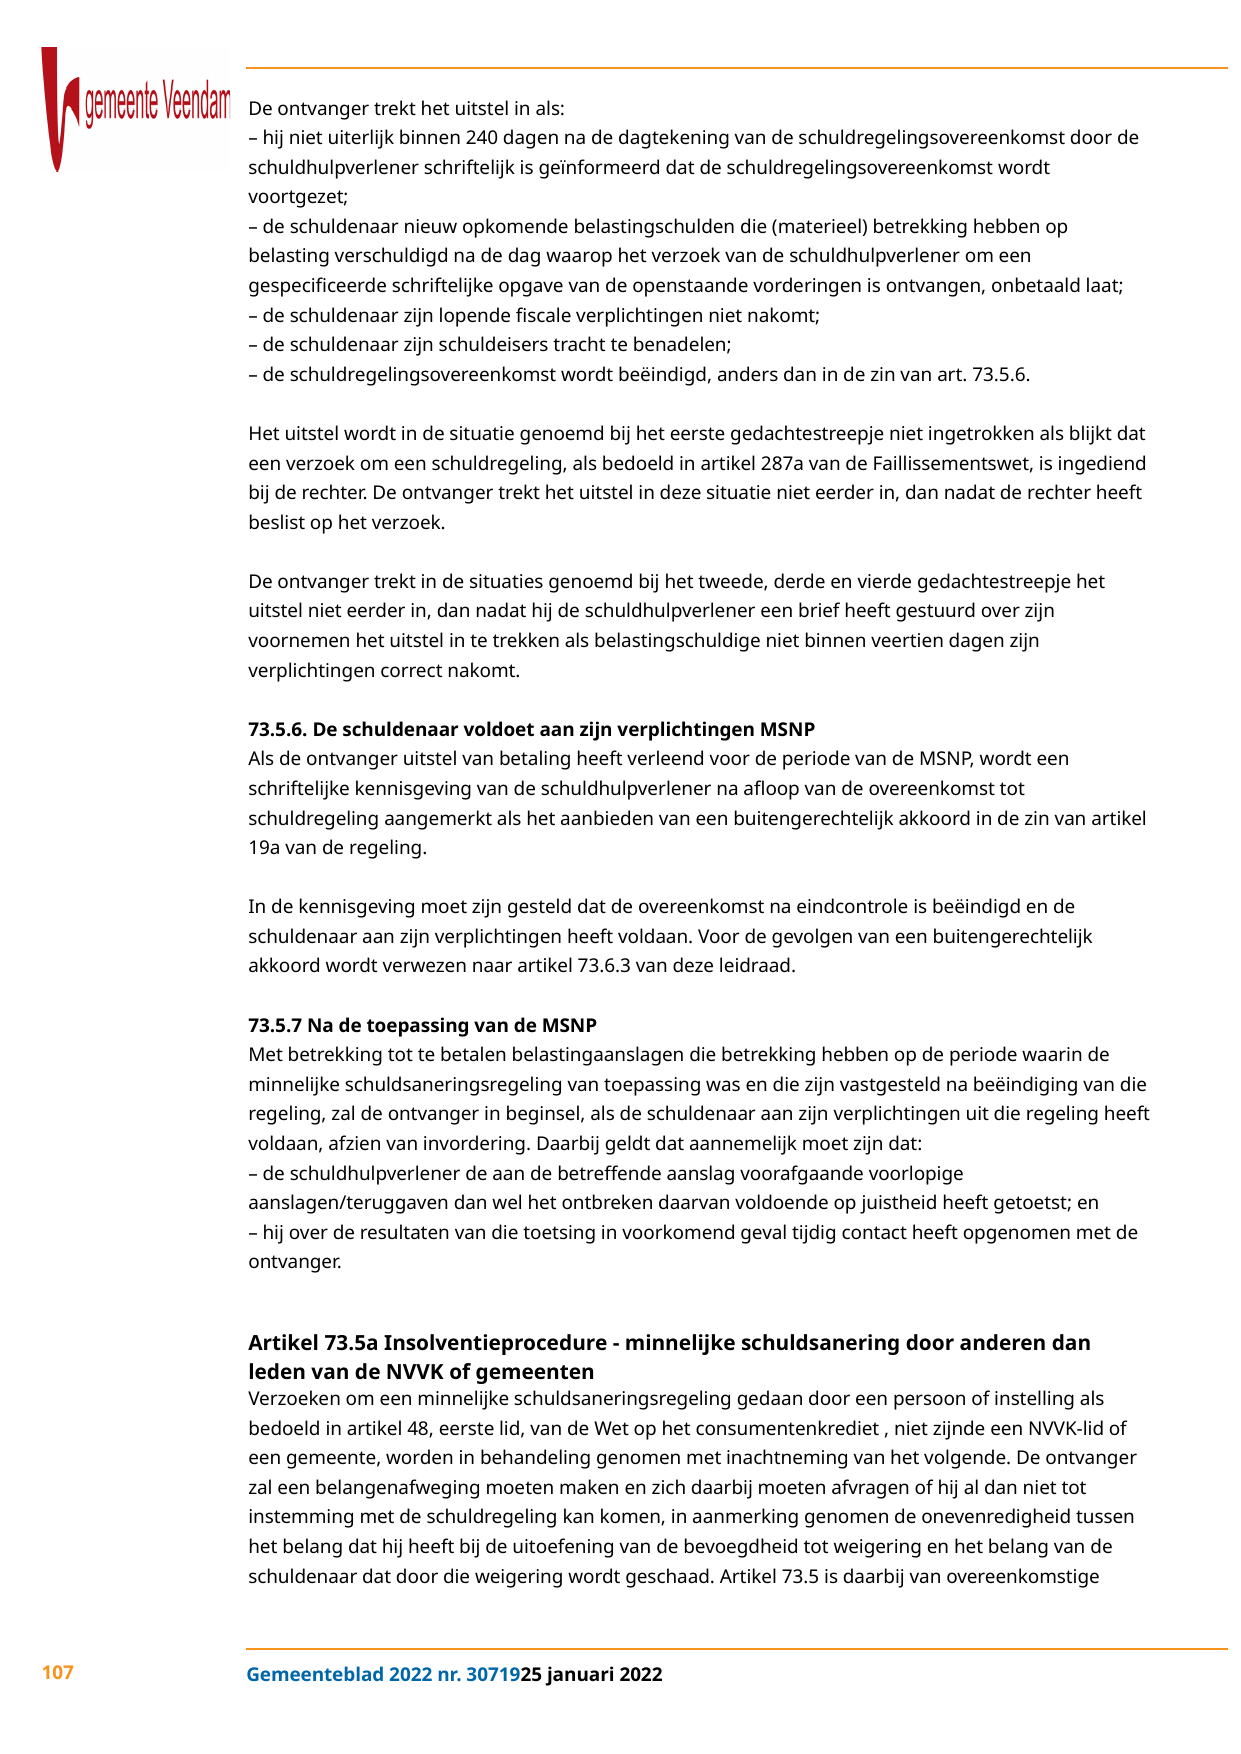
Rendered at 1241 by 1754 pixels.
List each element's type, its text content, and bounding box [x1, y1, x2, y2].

text – de schuldenaar nieuw opkomende belastingschulden die (materieel) betrekking hebben op belasting verschuldigd na de dag waarop het verzoek van de schuldhulpverlener om een gespecificeerde schriftelijke opgave van de openstaande vorderingen is ontvangen, onbetaald laat; [248, 213, 1152, 298]
text – de schuldenaar zijn schuldeisers tracht te benadelen; [248, 331, 1152, 357]
text – hij over de resultaten van die toetsing in voorkomend geval tijdig contact heeft opgenomen met de ontvanger. [248, 1219, 1152, 1274]
text – de schuldregelingsovereenkomst wordt beëindigd, anders dan in de zin van art. 73.5.6. [248, 361, 1152, 387]
picture [41, 47, 231, 172]
text De ontvanger trekt het uitstel in als: [248, 95, 1152, 121]
text Artikel 73.5a Insolventieprocedure - minnelijke schuldsanering door anderen dan leden van de NVVK of gemeenten [248, 1328, 1152, 1385]
text De ontvanger trekt in de situaties genoemd bij het tweede, derde en vierde gedachtestreepje het uitstel niet eerder in, dan nadat hij de schuldhulpverlener een brief heeft gestuurd over zijn voornemen het uitstel in te trekken als belastingschuldige niet binnen veertien dagen zijn verplichtingen correct nakomt. [248, 568, 1152, 683]
text – de schuldhulpverlener de aan de betreffende aanslag voorafgaande voorlopige aanslagen/teruggaven dan wel het ontbreken daarvan voldoende op juistheid heeft getoetst; en [248, 1160, 1152, 1215]
text – de schuldenaar zijn lopende fiscale verplichtingen niet nakomt; [248, 302, 1152, 328]
text – hij niet uiterlijk binnen 240 dagen na de dagtekening van de schuldregelingsovereenkomst door de schuldhulpverlener schriftelijk is geïnformeerd dat de schuldregelingsovereenkomst wordt voortgezet; [248, 124, 1152, 209]
text Verzoeken om een minnelijke schuldsaneringsregeling gedaan door een persoon of instelling als bedoeld in artikel 48, eerste lid, van de Wet op het consumentenkrediet , niet zijnde een NVVK-lid of een gemeente, worden in behandeling genomen met inachtneming van het volgende. De ontvanger zal een belangenafweging moeten maken en zich daarbij moeten afvragen of hij al dan niet tot instemming met de schuldregeling kan komen, in aanmerking genomen de onevenredigheid tussen het belang dat hij heeft bij de uitoefening van de bevoegdheid tot weigering en het belang van de schuldenaar dat door die weigering wordt geschaad. Artikel 73.5 is daarbij van overeenkomstige [248, 1385, 1152, 1589]
text 73.5.7 Na de toepassing van de MSNP [248, 1012, 1152, 1038]
text Met betrekking tot te betalen belastingaanslagen die betrekking hebben op de periode waarin de minnelijke schuldsaneringsregeling van toepassing was en die zijn vastgesteld na beëindiging van die regeling, zal de ontvanger in beginsel, als de schuldenaar aan zijn verplichtingen uit die regeling heeft voldaan, afzien van invordering. Daarbij geldt dat aannemelijk moet zijn dat: [248, 1041, 1152, 1156]
text Het uitstel wordt in de situatie genoemd bij het eerste gedachtestreepje niet ingetrokken als blijkt dat een verzoek om een schuldregeling, als bedoeld in artikel 287a van de Faillissementswet, is ingediend bij de rechter. De ontvanger trekt het uitstel in deze situatie niet eerder in, dan nadat de rechter heeft beslist op het verzoek. [248, 420, 1152, 535]
text In de kennisgeving moet zijn gesteld dat de overeenkomst na eindcontrole is beëindigd en de schuldenaar aan zijn verplichtingen heeft voldaan. Voor de gevolgen van een buitengerechtelijk akkoord wordt verwezen naar artikel 73.6.3 van deze leidraad. [248, 893, 1152, 978]
text 73.5.6. De schuldenaar voldoet aan zijn verplichtingen MSNP [248, 716, 1152, 742]
text Als de ontvanger uitstel van betaling heeft verleend voor de periode van de MSNP, wordt een schriftelijke kennisgeving van de schuldhulpverlener na afloop van de overeenkomst tot schuldregeling aangemerkt als het aanbieden van een buitengerechtelijk akkoord in de zin van artikel 19a van de regeling. [248, 746, 1152, 860]
